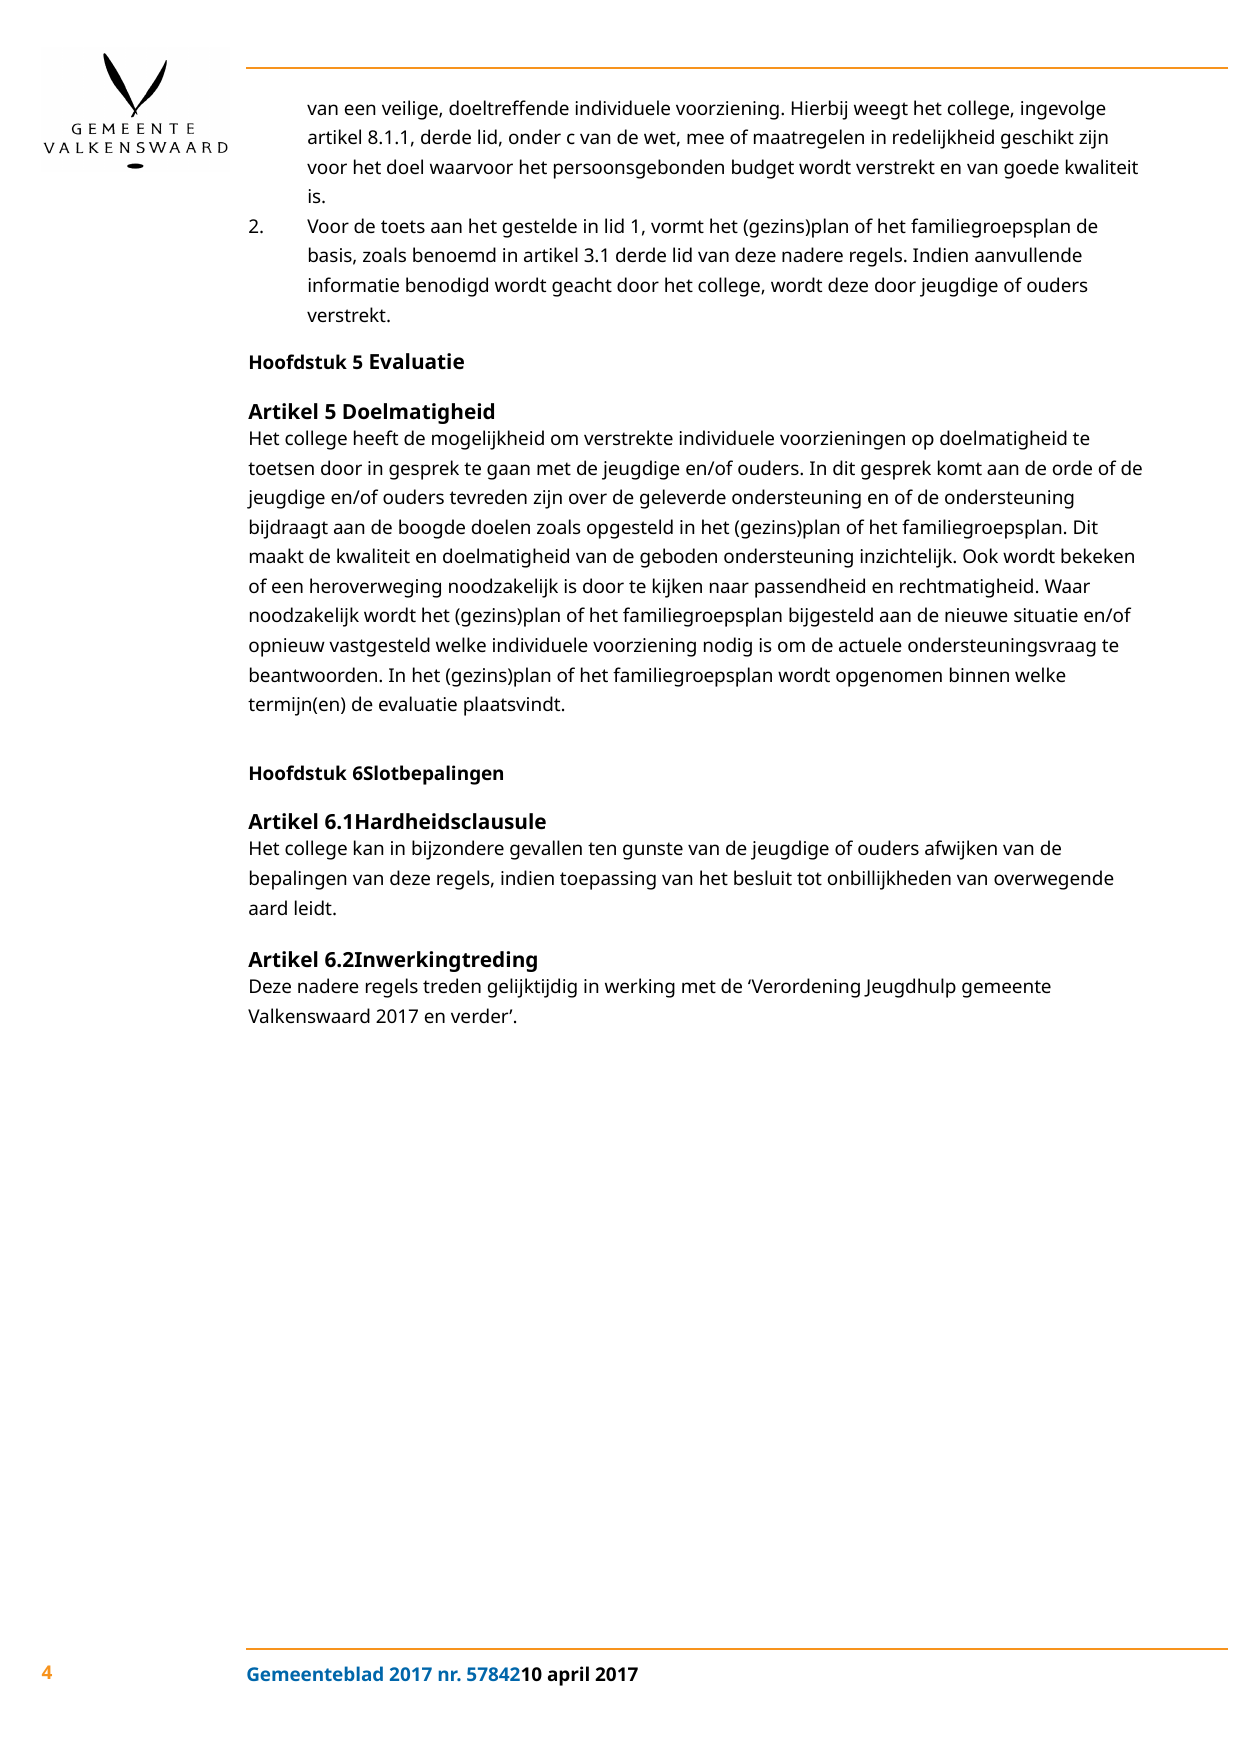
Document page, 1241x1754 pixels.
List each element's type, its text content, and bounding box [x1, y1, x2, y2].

text Artikel 5 Doelmatigheid [248, 397, 1152, 425]
text Artikel 6.1Hardheidsclausule [248, 807, 1152, 836]
text Het college heeft de mogelijkheid om verstrekte individuele voorzieningen op doelmatigheid te toetsen door in gesprek te gaan met de jeugdige en/of ouders. In dit gesprek komt aan de orde of de jeugdige en/of ouders tevreden zijn over de geleverde ondersteuning en of de ondersteuning bijdraagt aan de boogde doelen zoals opgesteld in het (gezins)plan of het familiegroepsplan. Dit maakt de kwaliteit en doelmatigheid van de geboden ondersteuning inzichtelijk. Ook wordt bekeken of een heroverweging noodzakelijk is door te kijken naar passendheid en rechtmatigheid. Waar noodzakelijk wordt het (gezins)plan of het familiegroepsplan bijgesteld aan de nieuwe situatie en/of opnieuw vastgesteld welke individuele voorziening nodig is om de actuele ondersteuningsvraag te beantwoorden. In het (gezins)plan of het familiegroepsplan wordt opgenomen binnen welke termijn(en) de evaluatie plaatsvindt. [248, 425, 1152, 717]
text Artikel 6.2Inwerkingtreding [248, 945, 1152, 974]
text Hoofdstuk 6Slotbepalingen [248, 758, 1152, 786]
list Voor de toets aan het gestelde in lid 1, vormt het (gezins)plan of het familiegroepsplan de basis, zoals benoemd in artikel 3.1 derde lid van deze nadere regels. Indien aanvullende informatie benodigd wordt geacht door het college, wordt deze door jeugdige of ouders verstrekt. [248, 213, 1152, 328]
list van een veilige, doeltreffende individuele voorziening. Hierbij weegt het college, ingevolge artikel 8.1.1, derde lid, onder c van de wet, mee of maatregelen in redelijkheid geschikt zijn voor het doel waarvoor het persoonsgebonden budget wordt verstrekt en van goede kwaliteit is. [248, 95, 1152, 209]
text Deze nadere regels treden gelijktijdig in werking met de ‘Verordening Jeugdhulp gemeente Valkenswaard 2017 en verder’. [248, 974, 1152, 1029]
text Het college kan in bijzondere gevallen ten gunste van de jeugdige of ouders afwijken van de bepalingen van deze regels, indien toepassing van het besluit tot onbillijkheden van overwegende aard leidt. [248, 836, 1152, 921]
text Hoofdstuk 5 Evaluatie [248, 347, 1152, 376]
picture [41, 47, 231, 172]
